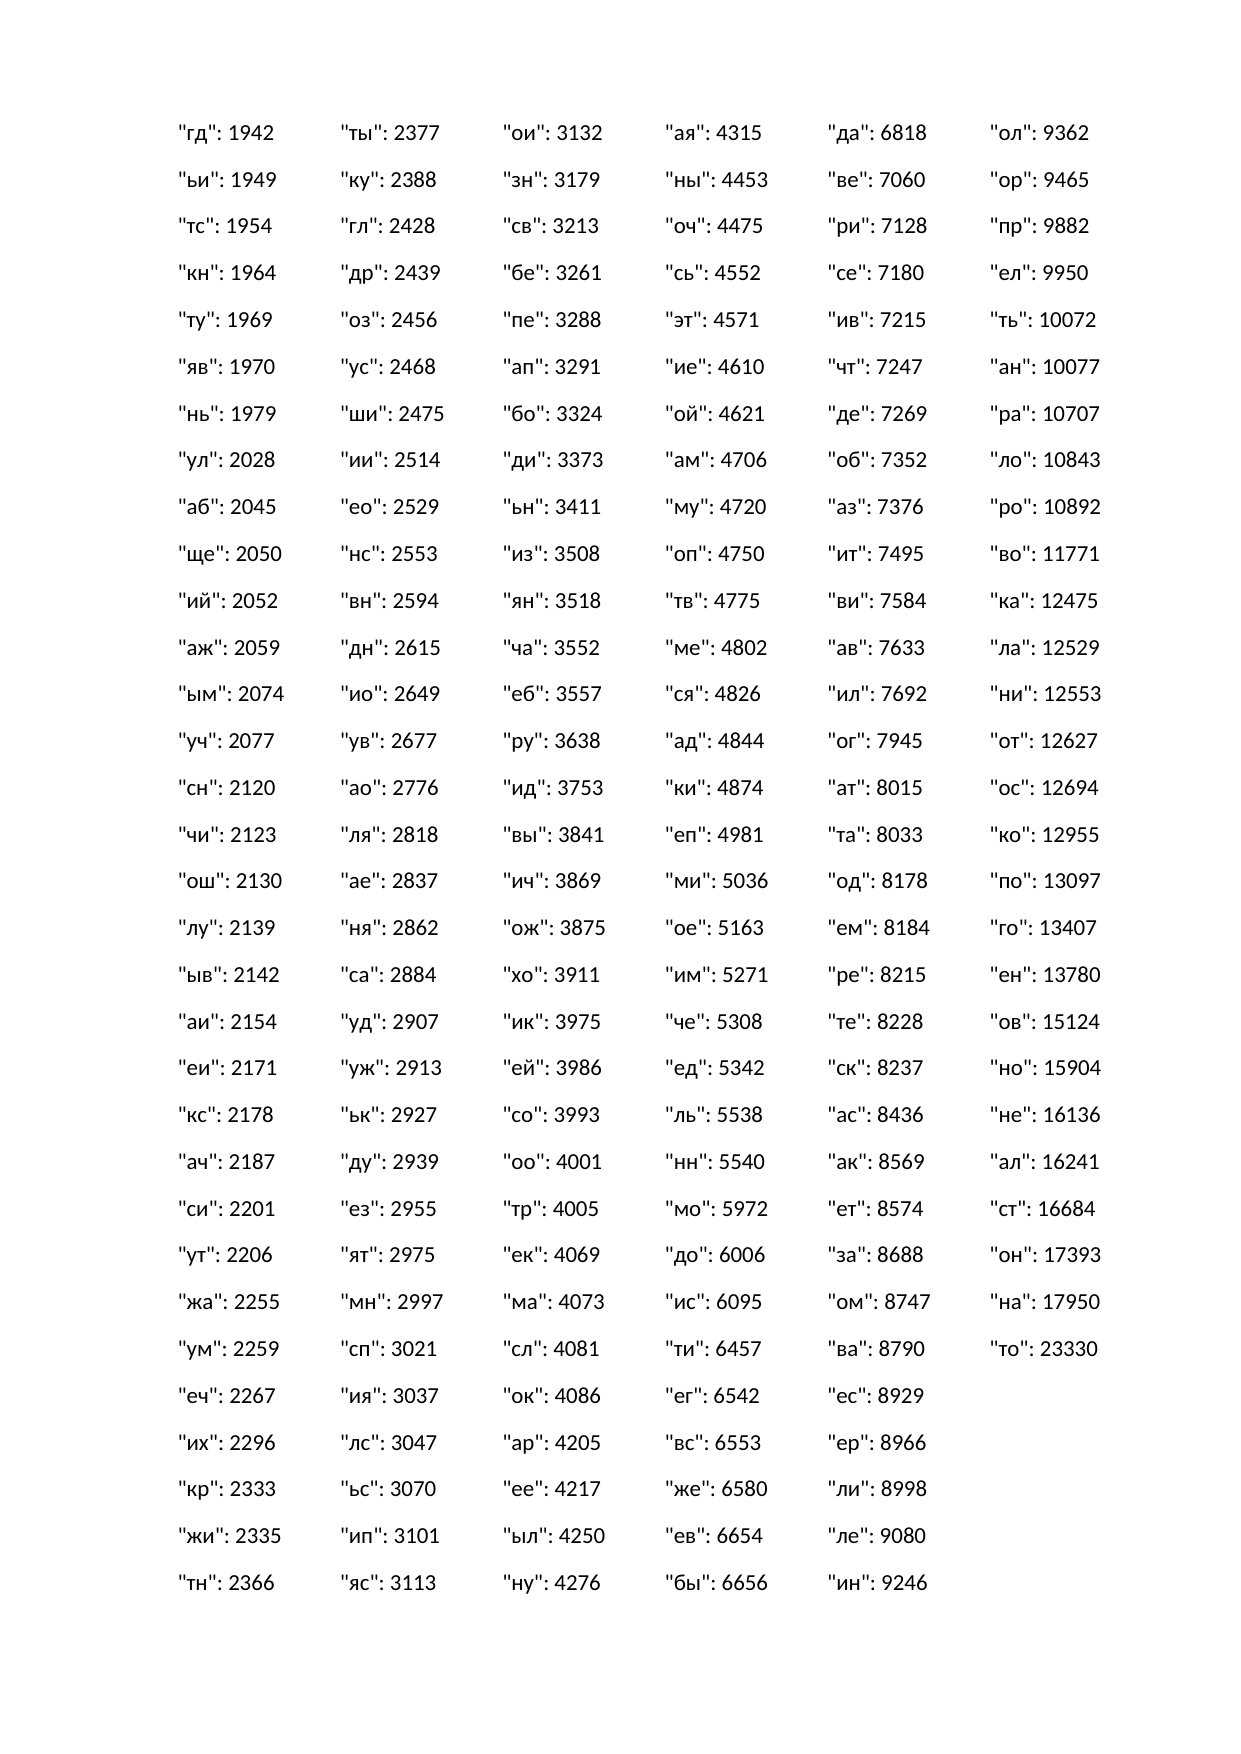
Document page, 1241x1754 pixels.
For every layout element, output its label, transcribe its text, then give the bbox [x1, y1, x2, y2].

text "ви": 7584 [827, 586, 989, 614]
text "ие": 4610 [664, 352, 827, 380]
text "еп": 4981 [664, 820, 827, 848]
text "от": 12627 [989, 726, 1152, 754]
text "до": 6006 [664, 1241, 827, 1269]
text "нс": 2553 [339, 539, 502, 567]
text "ог": 7945 [827, 726, 989, 754]
text "ты": 2377 [339, 118, 502, 146]
text "кр": 2333 [177, 1474, 339, 1502]
text "ри": 7128 [827, 212, 989, 240]
text "оо": 4001 [502, 1147, 664, 1175]
text "за": 8688 [827, 1241, 989, 1269]
text "се": 7180 [827, 258, 989, 286]
text "ал": 16241 [989, 1147, 1152, 1175]
text "кн": 1964 [177, 258, 339, 286]
text "сь": 4552 [664, 258, 827, 286]
text "нн": 5540 [664, 1147, 827, 1175]
text "ти": 6457 [664, 1334, 827, 1362]
text "ае": 2837 [339, 866, 502, 894]
text "из": 3508 [502, 539, 664, 567]
text "ся": 4826 [664, 679, 827, 707]
text "ча": 3552 [502, 633, 664, 661]
text "ст": 16684 [989, 1194, 1152, 1222]
text "ио": 2649 [339, 679, 502, 707]
text "ит": 7495 [827, 539, 989, 567]
text "оз": 2456 [339, 305, 502, 333]
text "ми": 5036 [664, 866, 827, 894]
text "еб": 3557 [502, 679, 664, 707]
text "ск": 8237 [827, 1053, 989, 1082]
text "на": 17950 [989, 1287, 1152, 1315]
text "ак": 8569 [827, 1147, 989, 1175]
text "ра": 10707 [989, 399, 1152, 427]
text "бе": 3261 [502, 258, 664, 286]
text "аж": 2059 [177, 633, 339, 661]
text "кс": 2178 [177, 1100, 339, 1128]
text "ди": 3373 [502, 446, 664, 473]
text "ну": 4276 [502, 1568, 664, 1596]
text "ыл": 4250 [502, 1521, 664, 1549]
text "ат": 8015 [827, 773, 989, 801]
text "бо": 3324 [502, 399, 664, 427]
text "лс": 3047 [339, 1428, 502, 1456]
text "ип": 3101 [339, 1521, 502, 1549]
text "ис": 6095 [664, 1287, 827, 1315]
text "са": 2884 [339, 960, 502, 988]
text "ач": 2187 [177, 1147, 339, 1175]
text "сл": 4081 [502, 1334, 664, 1362]
text "вн": 2594 [339, 586, 502, 614]
text "ин": 9246 [827, 1568, 989, 1596]
text "ар": 4205 [502, 1428, 664, 1456]
text "ть": 10072 [989, 305, 1152, 333]
text "гл": 2428 [339, 212, 502, 240]
text "еи": 2171 [177, 1053, 339, 1082]
text "ив": 7215 [827, 305, 989, 333]
text "ны": 4453 [664, 165, 827, 193]
text "ил": 7692 [827, 679, 989, 707]
text "ия": 3037 [339, 1381, 502, 1409]
text "уч": 2077 [177, 726, 339, 754]
text "те": 8228 [827, 1007, 989, 1035]
text "яс": 3113 [339, 1568, 502, 1596]
text "тс": 1954 [177, 212, 339, 240]
text "ий": 2052 [177, 586, 339, 614]
text "по": 13097 [989, 866, 1152, 894]
text "ич": 3869 [502, 866, 664, 894]
text "яв": 1970 [177, 352, 339, 380]
text "ей": 3986 [502, 1053, 664, 1082]
text "да": 6818 [827, 118, 989, 146]
text "ож": 3875 [502, 913, 664, 941]
text "ыв": 2142 [177, 960, 339, 988]
text "гд": 1942 [177, 118, 339, 146]
text "ут": 2206 [177, 1241, 339, 1269]
text "че": 5308 [664, 1007, 827, 1035]
text "чи": 2123 [177, 820, 339, 848]
text "аз": 7376 [827, 492, 989, 520]
text "ок": 4086 [502, 1381, 664, 1409]
text "ня": 2862 [339, 913, 502, 941]
text "ре": 8215 [827, 960, 989, 988]
text "хо": 3911 [502, 960, 664, 988]
text "де": 7269 [827, 399, 989, 427]
text "тр": 4005 [502, 1194, 664, 1222]
text "ян": 3518 [502, 586, 664, 614]
text "ег": 6542 [664, 1381, 827, 1409]
text "ос": 12694 [989, 773, 1152, 801]
text "ьс": 3070 [339, 1474, 502, 1502]
text "вы": 3841 [502, 820, 664, 848]
text "ли": 8998 [827, 1474, 989, 1502]
text "го": 13407 [989, 913, 1152, 941]
text "ьн": 3411 [502, 492, 664, 520]
text "ру": 3638 [502, 726, 664, 754]
text "пр": 9882 [989, 212, 1152, 240]
text "но": 15904 [989, 1053, 1152, 1082]
text "од": 8178 [827, 866, 989, 894]
text "лу": 2139 [177, 913, 339, 941]
text "ни": 12553 [989, 679, 1152, 707]
text "ве": 7060 [827, 165, 989, 193]
text "нь": 1979 [177, 399, 339, 427]
text "ро": 10892 [989, 492, 1152, 520]
text "ку": 2388 [339, 165, 502, 193]
text "ой": 4621 [664, 399, 827, 427]
text "ан": 10077 [989, 352, 1152, 380]
text "сн": 2120 [177, 773, 339, 801]
text "чт": 7247 [827, 352, 989, 380]
text "ом": 8747 [827, 1287, 989, 1315]
text "вс": 6553 [664, 1428, 827, 1456]
text "ав": 7633 [827, 633, 989, 661]
text "ол": 9362 [989, 118, 1152, 146]
text "ам": 4706 [664, 446, 827, 473]
text "ль": 5538 [664, 1100, 827, 1128]
text "об": 7352 [827, 446, 989, 473]
text "тн": 2366 [177, 1568, 339, 1596]
text "ко": 12955 [989, 820, 1152, 848]
text "жа": 2255 [177, 1287, 339, 1315]
text "ап": 3291 [502, 352, 664, 380]
text "дн": 2615 [339, 633, 502, 661]
text "ед": 5342 [664, 1053, 827, 1082]
text "ек": 4069 [502, 1241, 664, 1269]
text "ее": 4217 [502, 1474, 664, 1502]
text "им": 5271 [664, 960, 827, 988]
text "жи": 2335 [177, 1521, 339, 1549]
text "ез": 2955 [339, 1194, 502, 1222]
text "сп": 3021 [339, 1334, 502, 1362]
text "их": 2296 [177, 1428, 339, 1456]
text "ем": 8184 [827, 913, 989, 941]
text "ув": 2677 [339, 726, 502, 754]
text "зн": 3179 [502, 165, 664, 193]
text "же": 6580 [664, 1474, 827, 1502]
text "ту": 1969 [177, 305, 339, 333]
text "ео": 2529 [339, 492, 502, 520]
text "ва": 8790 [827, 1334, 989, 1362]
text "ад": 4844 [664, 726, 827, 754]
text "ле": 9080 [827, 1521, 989, 1549]
text "ьи": 1949 [177, 165, 339, 193]
text "ев": 6654 [664, 1521, 827, 1549]
text "ик": 3975 [502, 1007, 664, 1035]
text "мо": 5972 [664, 1194, 827, 1222]
text "уд": 2907 [339, 1007, 502, 1035]
text "ои": 3132 [502, 118, 664, 146]
text "ля": 2818 [339, 820, 502, 848]
text "ор": 9465 [989, 165, 1152, 193]
text "ки": 4874 [664, 773, 827, 801]
text "ус": 2468 [339, 352, 502, 380]
text "ая": 4315 [664, 118, 827, 146]
text "ел": 9950 [989, 258, 1152, 286]
text "эт": 4571 [664, 305, 827, 333]
text "пе": 3288 [502, 305, 664, 333]
text "не": 16136 [989, 1100, 1152, 1128]
text "ии": 2514 [339, 446, 502, 473]
text "ул": 2028 [177, 446, 339, 473]
text "аи": 2154 [177, 1007, 339, 1035]
text "му": 4720 [664, 492, 827, 520]
text "ят": 2975 [339, 1241, 502, 1269]
text "ще": 2050 [177, 539, 339, 567]
text "ка": 12475 [989, 586, 1152, 614]
text "ош": 2130 [177, 866, 339, 894]
text "оп": 4750 [664, 539, 827, 567]
text "ши": 2475 [339, 399, 502, 427]
text "ым": 2074 [177, 679, 339, 707]
text "ао": 2776 [339, 773, 502, 801]
text "аб": 2045 [177, 492, 339, 520]
text "бы": 6656 [664, 1568, 827, 1596]
text "ас": 8436 [827, 1100, 989, 1128]
text "ид": 3753 [502, 773, 664, 801]
text "он": 17393 [989, 1241, 1152, 1269]
text "ум": 2259 [177, 1334, 339, 1362]
text "св": 3213 [502, 212, 664, 240]
text "мн": 2997 [339, 1287, 502, 1315]
text "во": 11771 [989, 539, 1152, 567]
text "ла": 12529 [989, 633, 1152, 661]
text "уж": 2913 [339, 1053, 502, 1082]
text "ов": 15124 [989, 1007, 1152, 1035]
text "то": 23330 [989, 1334, 1152, 1362]
text "ес": 8929 [827, 1381, 989, 1409]
text "ое": 5163 [664, 913, 827, 941]
text "ьк": 2927 [339, 1100, 502, 1128]
text "ет": 8574 [827, 1194, 989, 1222]
text "оч": 4475 [664, 212, 827, 240]
text "др": 2439 [339, 258, 502, 286]
text "ма": 4073 [502, 1287, 664, 1315]
text "ме": 4802 [664, 633, 827, 661]
text "ло": 10843 [989, 446, 1152, 473]
text "ер": 8966 [827, 1428, 989, 1456]
text "ду": 2939 [339, 1147, 502, 1175]
text "тв": 4775 [664, 586, 827, 614]
text "еч": 2267 [177, 1381, 339, 1409]
text "со": 3993 [502, 1100, 664, 1128]
text "си": 2201 [177, 1194, 339, 1222]
text "ен": 13780 [989, 960, 1152, 988]
text "та": 8033 [827, 820, 989, 848]
